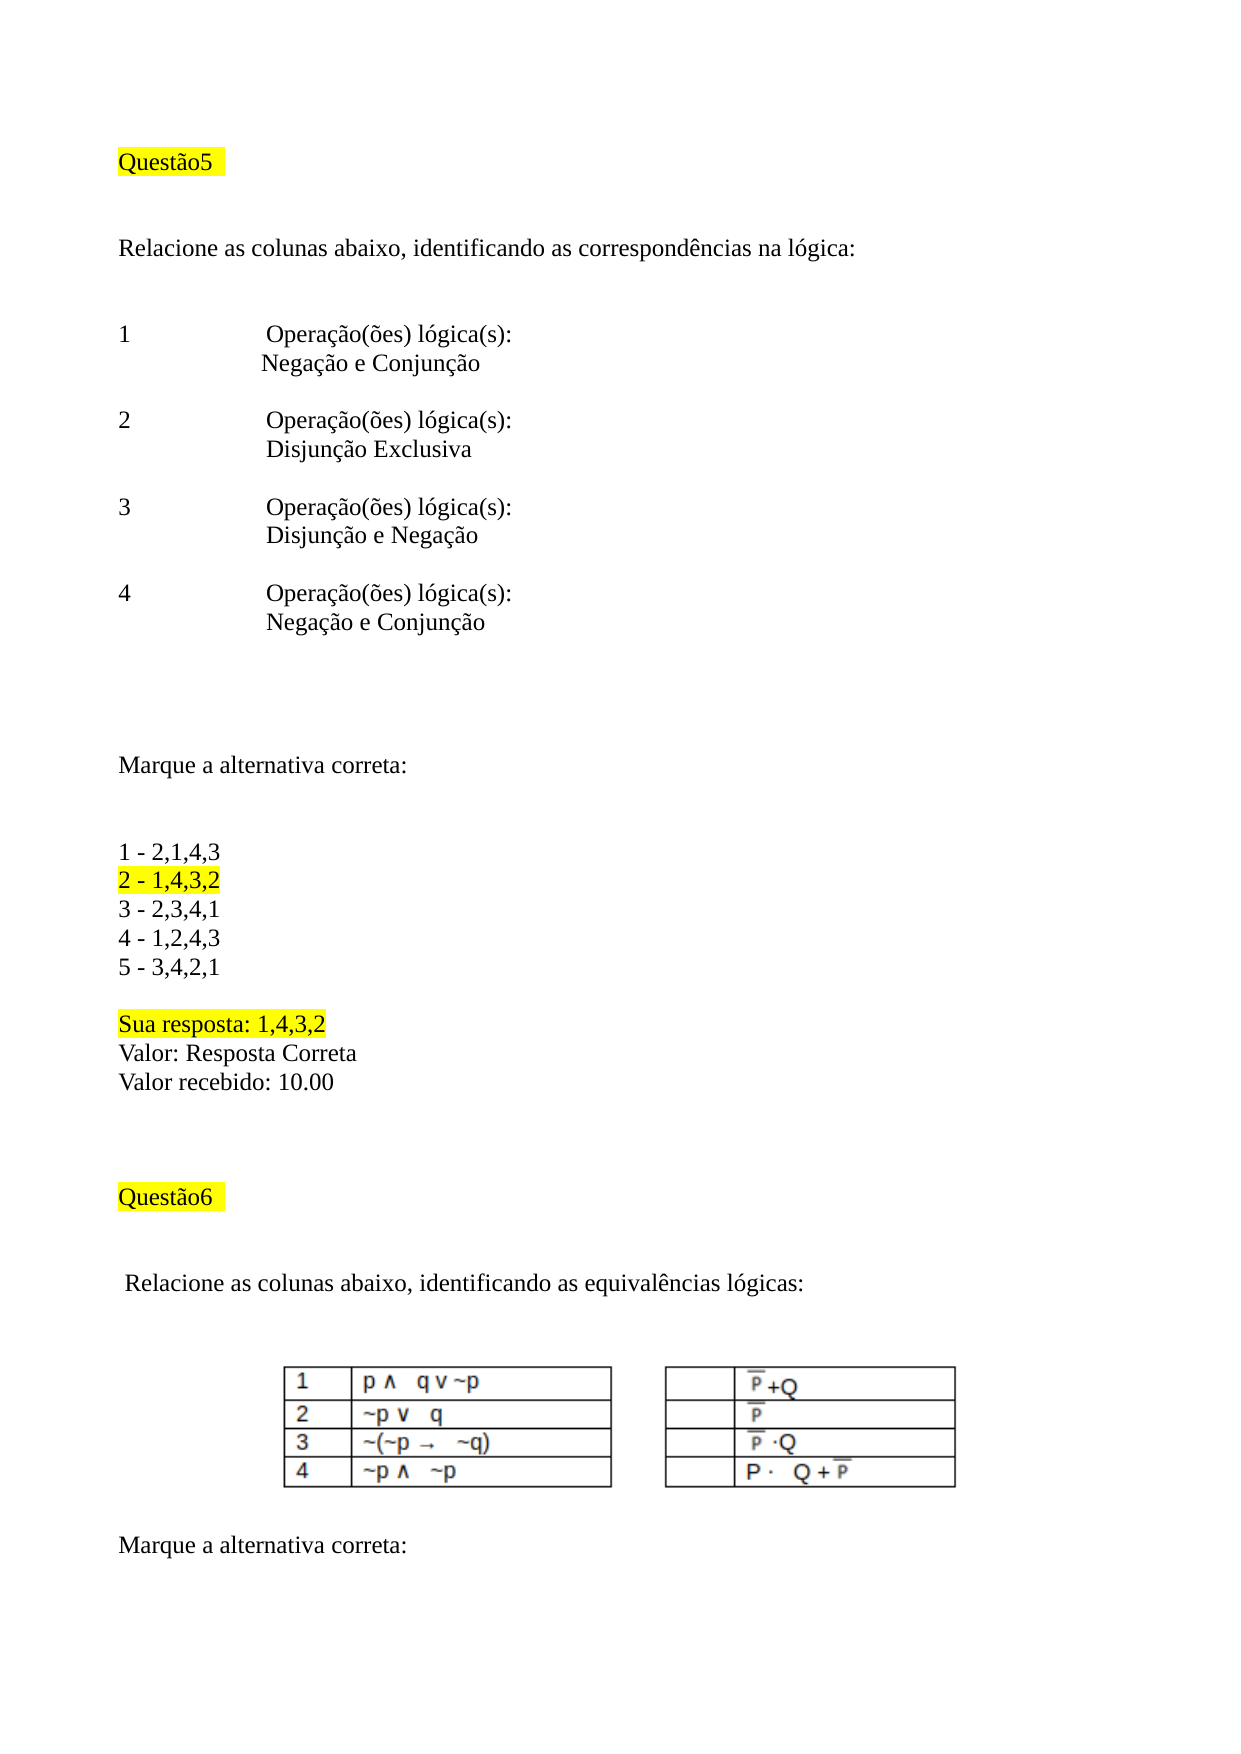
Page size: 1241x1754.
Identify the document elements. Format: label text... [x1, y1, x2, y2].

text 3 - 2,3,4,1 [118, 894, 1122, 923]
text 4 - 1,2,4,3 [118, 923, 1122, 952]
picture [262, 1354, 978, 1502]
text Disjunção Exclusiva [118, 434, 1122, 463]
text 1 - 2,1,4,3 [118, 837, 1122, 866]
text 3 Operação(ões) lógica(s): [118, 492, 1122, 521]
text Negação e Conjunção [118, 607, 1122, 636]
text Marque a alternativa correta: [118, 751, 1122, 779]
text Disjunção e Negação [118, 521, 1122, 549]
text Relacione as colunas abaixo, identificando as equivalências lógicas: [118, 1268, 1122, 1297]
text 1 Operação(ões) lógica(s): [118, 319, 1122, 348]
text Valor recebido: 10.00 [118, 1067, 1122, 1096]
text Marque a alternativa correta: [118, 1530, 1122, 1559]
text 2 Operação(ões) lógica(s): [118, 406, 1122, 434]
text Relacione as colunas abaixo, identificando as correspondências na lógica: [118, 233, 1122, 262]
text 2 - 1,4,3,2 [118, 866, 1122, 894]
text Negação e Conjunção [118, 348, 1122, 377]
text Valor: Resposta Correta [118, 1038, 1122, 1067]
text 5 - 3,4,2,1 [118, 952, 1122, 981]
text Questão6 [118, 1182, 1122, 1211]
text 4 Operação(ões) lógica(s): [118, 578, 1122, 607]
text Sua resposta: 1,4,3,2 [118, 1009, 1122, 1038]
text Questão5 [118, 147, 1122, 176]
